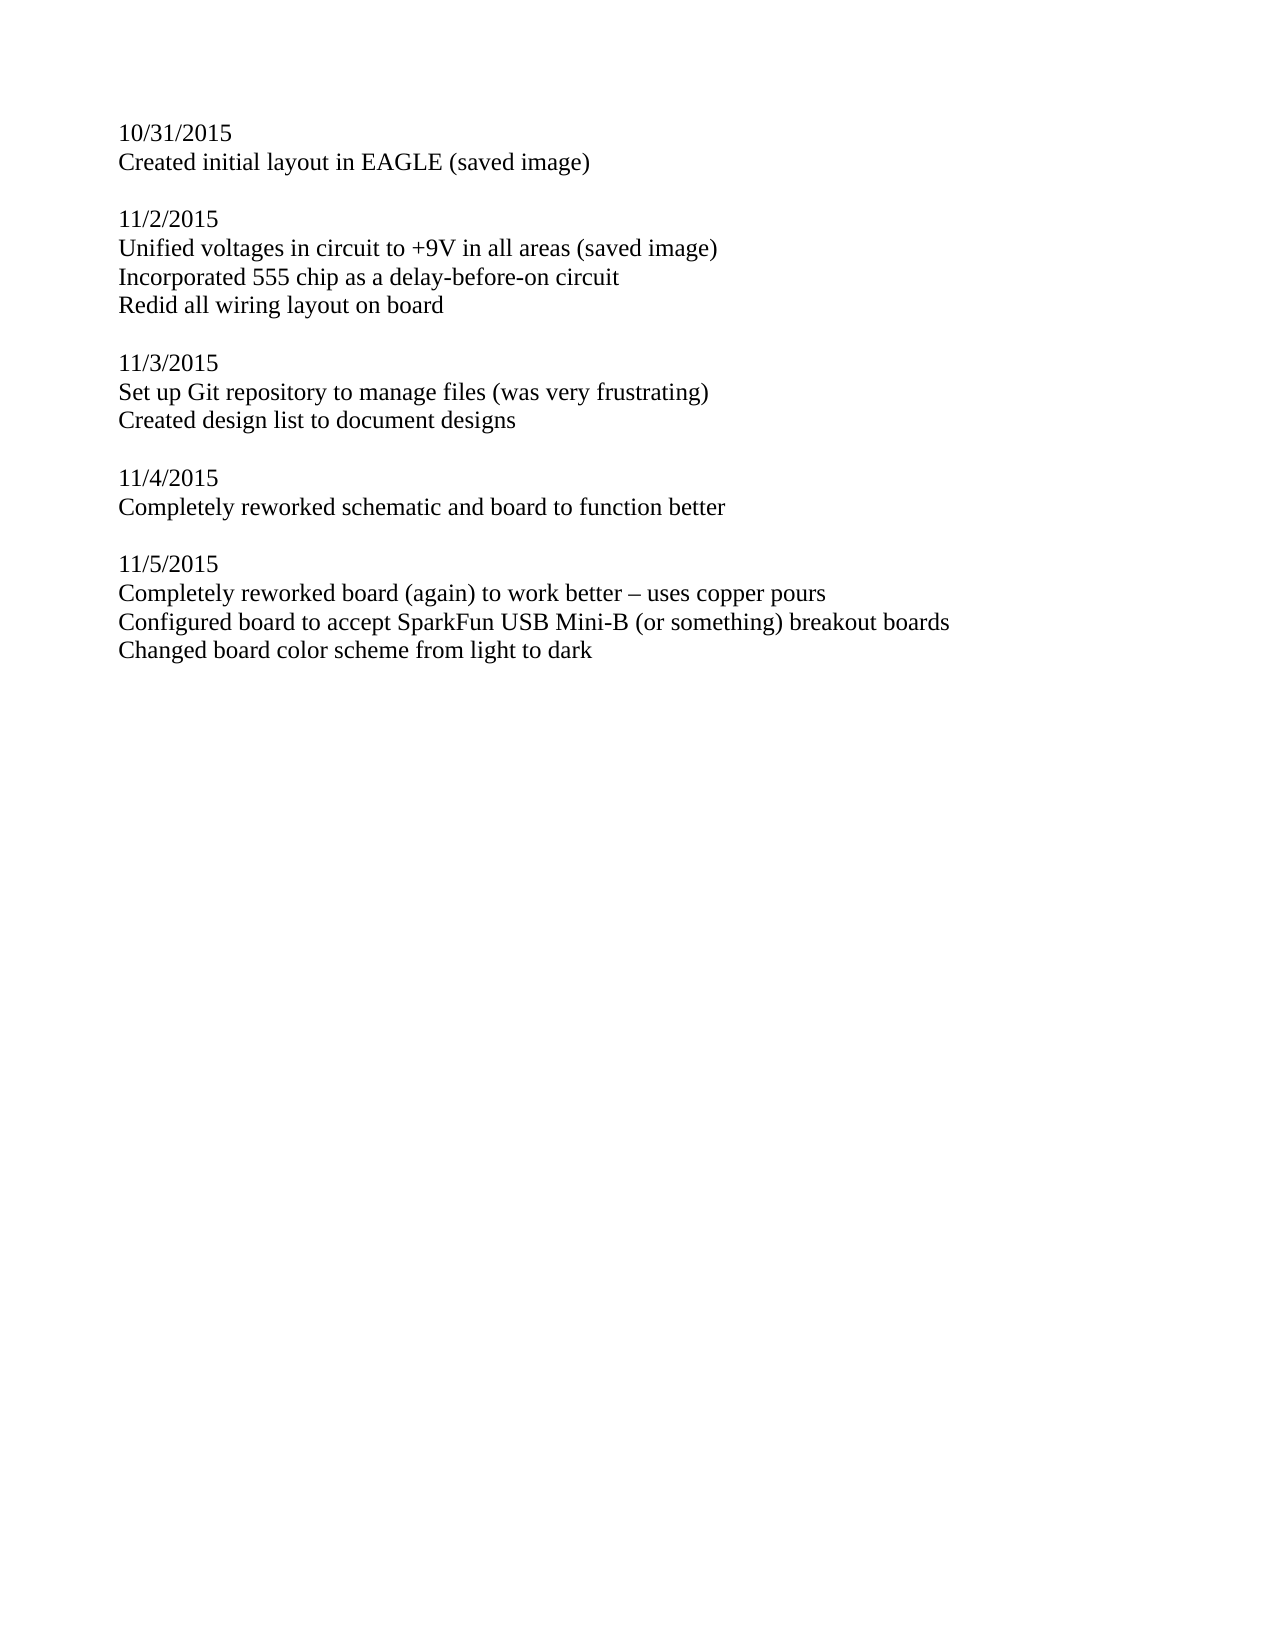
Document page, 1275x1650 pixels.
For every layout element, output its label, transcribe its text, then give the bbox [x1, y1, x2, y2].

text Redid all wiring layout on board [118, 291, 1157, 319]
text Unified voltages in circuit to +9V in all areas (saved image) [118, 233, 1157, 262]
text Created initial layout in EAGLE (saved image) [118, 147, 1157, 176]
text Configured board to accept SparkFun USB Mini-B (or something) breakout boards [118, 607, 1157, 636]
text Completely reworked board (again) to work better – uses copper pours [118, 578, 1157, 607]
text 11/5/2015 [118, 549, 1157, 578]
text 11/3/2015 [118, 348, 1157, 377]
text Set up Git repository to manage files (was very frustrating) [118, 377, 1157, 406]
text 11/2/2015 [118, 204, 1157, 233]
text Completely reworked schematic and board to function better [118, 492, 1157, 521]
text Incorporated 555 chip as a delay-before-on circuit [118, 262, 1157, 291]
text 10/31/2015 [118, 118, 1157, 147]
text 11/4/2015 [118, 463, 1157, 492]
text Created design list to document designs [118, 406, 1157, 434]
text Changed board color scheme from light to dark [118, 636, 1157, 664]
